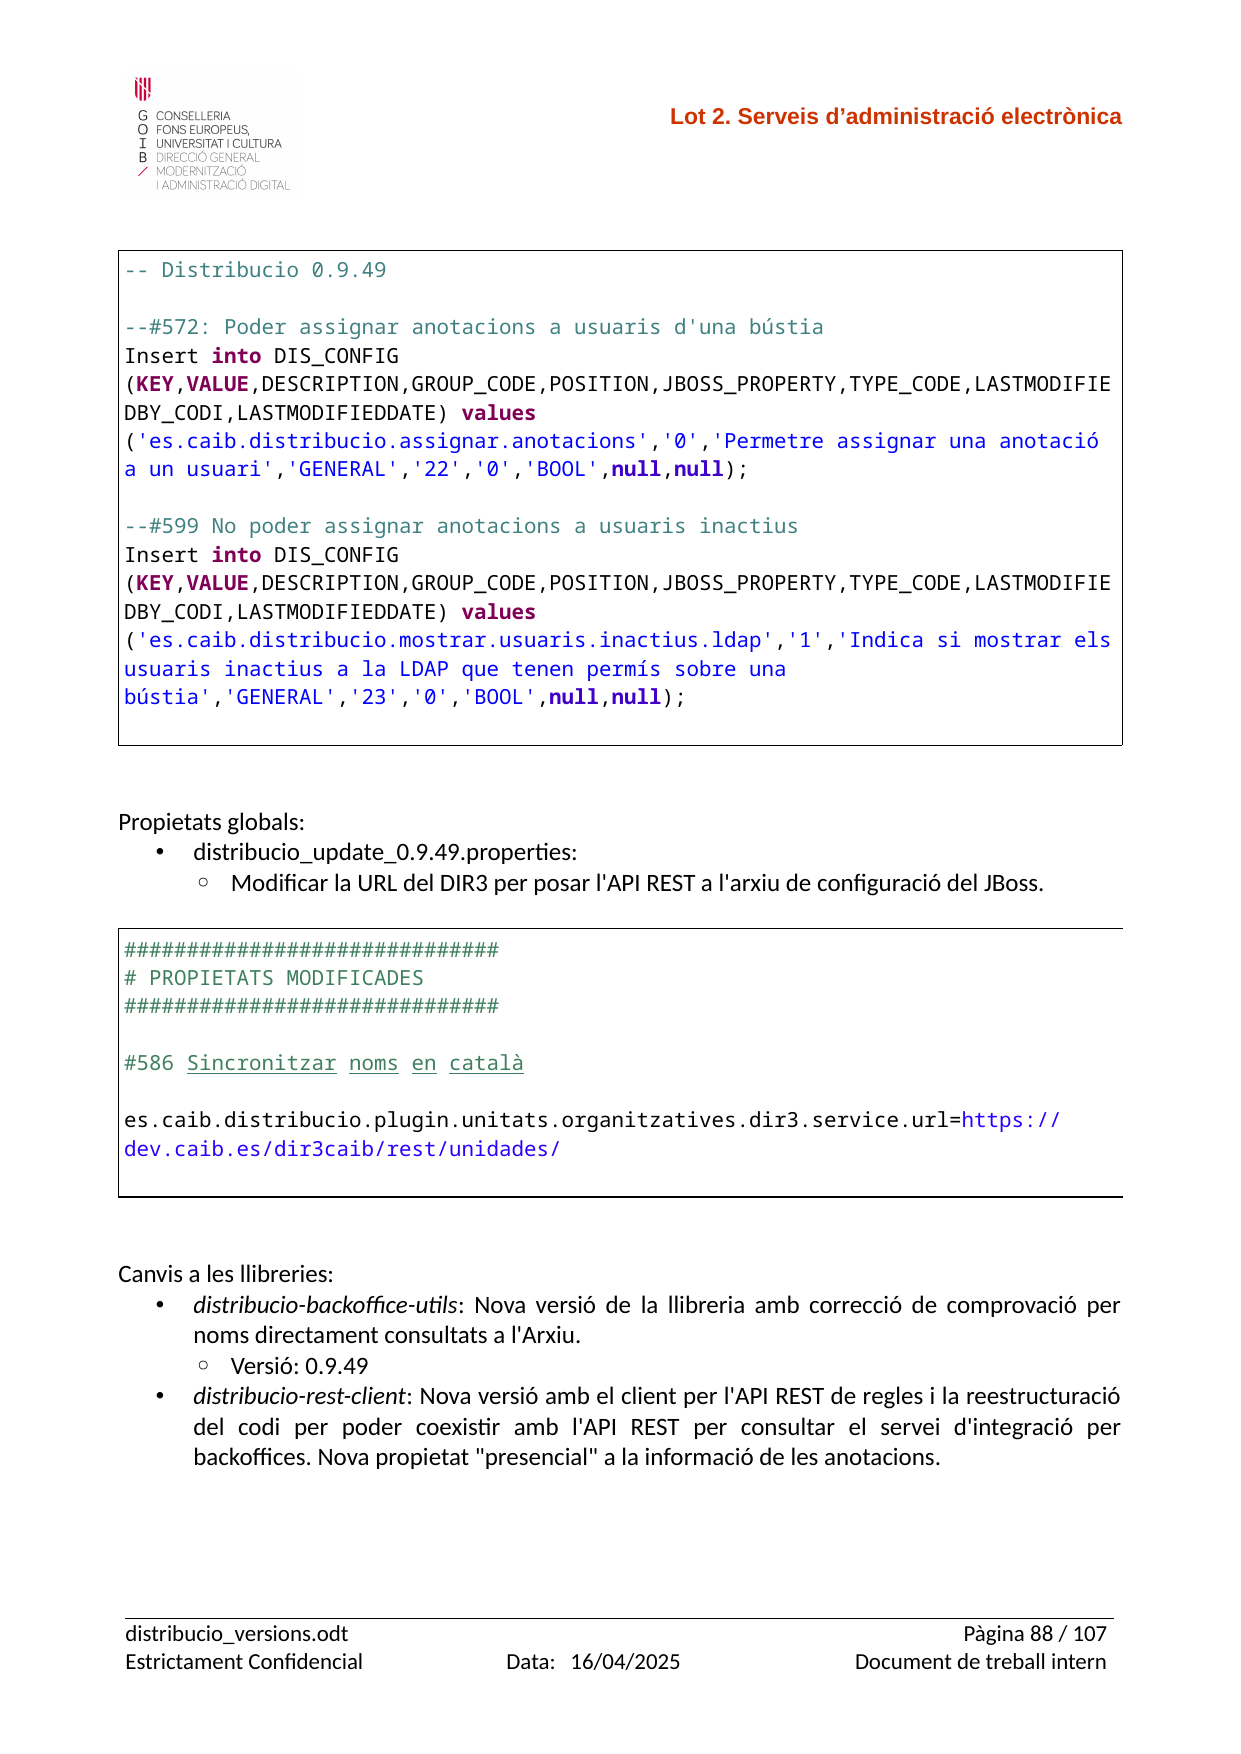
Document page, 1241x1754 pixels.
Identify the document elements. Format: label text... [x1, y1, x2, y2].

text Propietats globals: [118, 806, 1122, 836]
list Versió: 0.9.49 [193, 1350, 1122, 1381]
list distribucio-backoffice-utils: Nova versió de la llibreria amb correcció de comprovació per noms directament consultats a l'Arxiu. [156, 1289, 1122, 1350]
list distribucio_update_0.9.49.properties: [156, 836, 1122, 867]
list Modificar la URL del DIR3 per posar l'API REST a l'arxiu de configuració del JBoss. [193, 867, 1122, 897]
list distribucio-rest-client: Nova versió amb el client per l'API REST de regles i la reestructuració del codi per poder coexistir amb l'API REST per consultar el servei d'integració per backoffices. Nova propietat "presencial" a la informació de les anotacions. [156, 1381, 1122, 1472]
table_header -- Distribucio 0.9.49 --#572: Poder assignar anotacions a usuaris d'una bústia Insert into DIS_CONFIG (KEY,VALUE,DESCRIPTION,GROUP_CODE,POSITION,JBOSS_PROPERTY,TYPE_CODE,LASTMODIFIEDBY_CODI,LASTMODIFIEDDATE) values ('es.caib.distribucio.assignar.anotacions','0','Permetre assignar una anotació a un usuari','GENERAL','22','0','BOOL',null,null); --#599 No poder assignar anotacions a usuaris inactius Insert into DIS_CONFIG (KEY,VALUE,DESCRIPTION,GROUP_CODE,POSITION,JBOSS_PROPERTY,TYPE_CODE,LASTMODIFIEDBY_CODI,LASTMODIFIEDDATE) values ('es.caib.distribucio.mostrar.usuaris.inactius.ldap','1','Indica si mostrar els usuaris inactius a la LDAP que tenen permís sobre una bústia','GENERAL','23','0','BOOL',null,null); [119, 251, 1122, 745]
text Canvis a les llibreries: [118, 1258, 1122, 1289]
picture [126, 70, 299, 197]
table_header ############################## # PROPIETATS MODIFICADES ############################## #586 Sincronitzar noms en català es.caib.distribucio.plugin.unitats.organitzatives.dir3.service.url=https://dev.caib.es/dir3caib/rest/unidades/ [119, 929, 1123, 1196]
